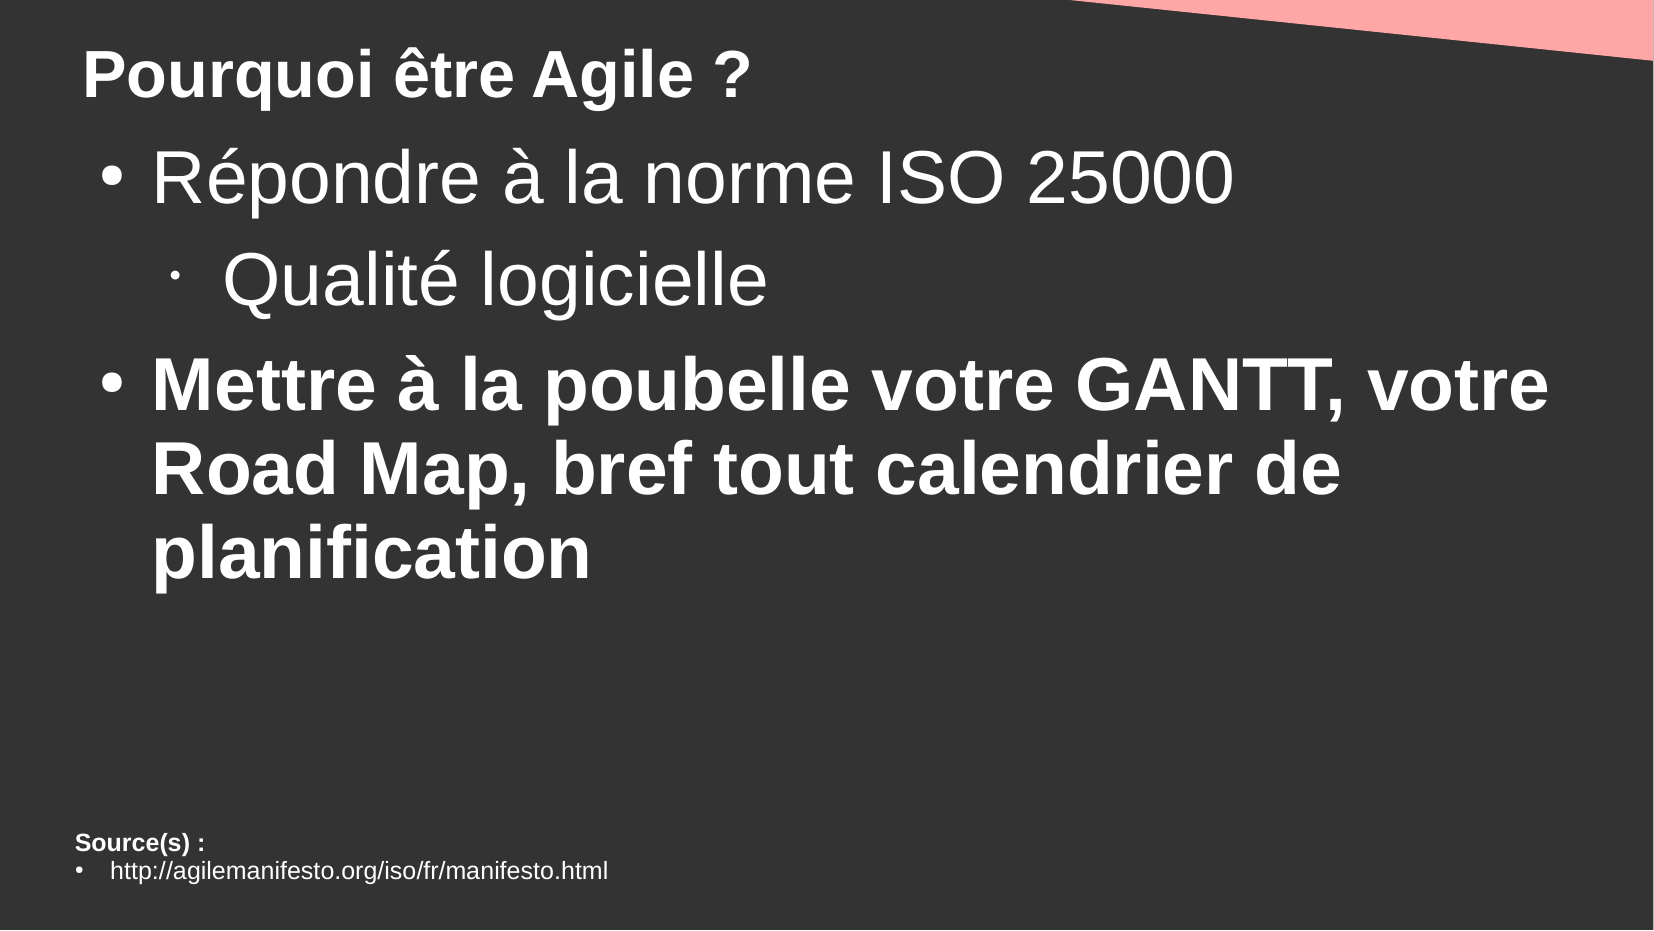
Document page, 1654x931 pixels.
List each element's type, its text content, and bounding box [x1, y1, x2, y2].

text_box Source(s) : http://agilemanifesto.org/iso/fr/manifesto.html [59, 821, 1546, 920]
list Répondre à la norme ISO 25000 Qualité logicielle Mettre à la poubelle votre GANTT, votre Road Map, bref tout calendrier de planification [80, 135, 1620, 768]
text_box [1069, 0, 1654, 61]
title Pourquoi être Agile ? [82, 37, 1571, 122]
